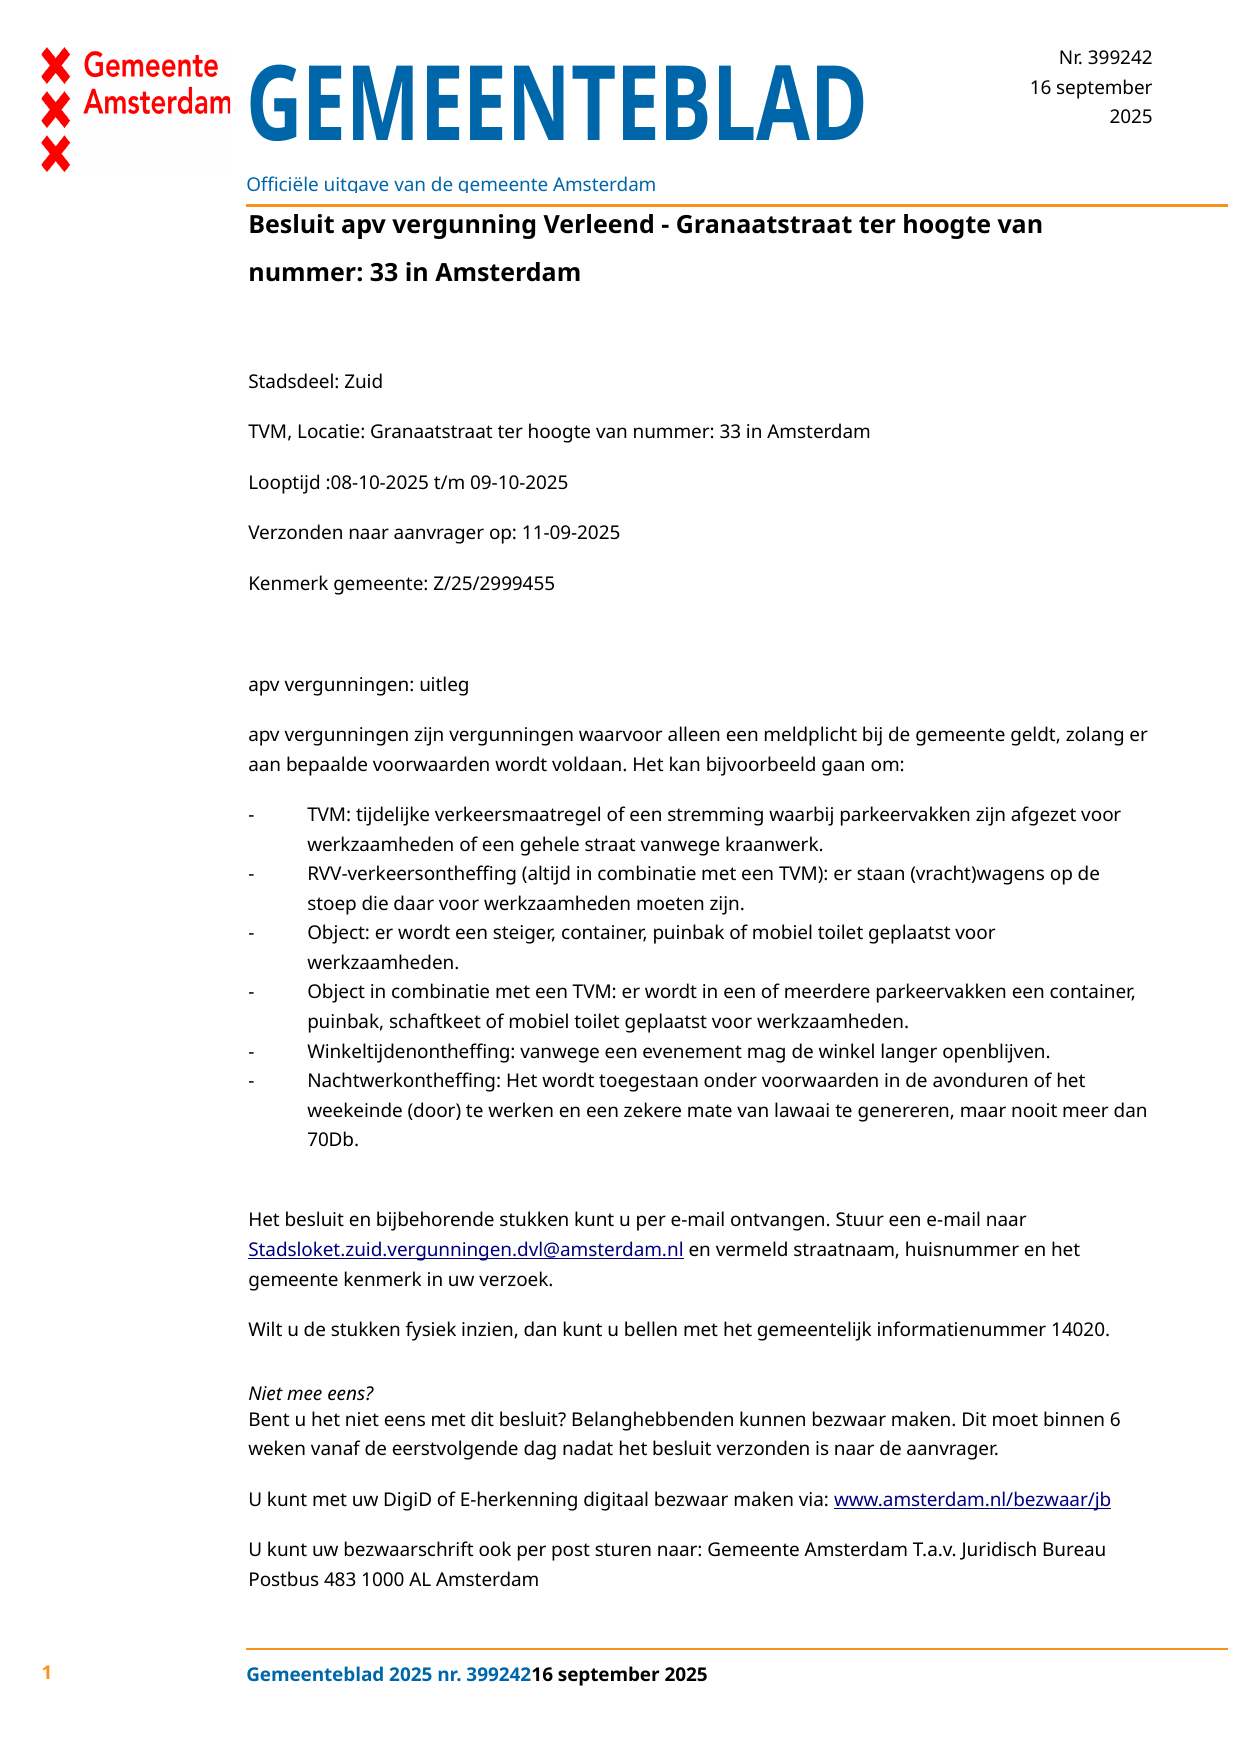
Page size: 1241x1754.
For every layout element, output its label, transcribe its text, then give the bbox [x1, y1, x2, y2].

text Niet mee eens? [248, 1380, 1152, 1406]
list Nachtwerkontheffing: Het wordt toegestaan onder voorwaarden in de avonduren of het weekeinde (door) te werken en een zekere mate van lawaai te genereren, maar nooit meer dan 70Db. [248, 1067, 1152, 1152]
text Het besluit en bijbehorende stukken kunt u per e-mail ontvangen. Stuur een e-mail naar Stadsloket.zuid.vergunningen.dvl@amsterdam.nl en vermeld straatnaam, huisnummer en het gemeente kenmerk in uw verzoek. [248, 1207, 1152, 1292]
list Object: er wordt een steiger, container, puinbak of mobiel toilet geplaatst voor werkzaamheden. [248, 919, 1152, 975]
text Stadsdeel: Zuid [248, 368, 1152, 394]
text apv vergunningen: uitleg [248, 671, 1152, 697]
picture [41, 47, 231, 172]
text Bent u het niet eens met dit besluit? Belanghebbenden kunnen bezwaar maken. Dit moet binnen 6 weken vanaf de eerstvolgende dag nadat het besluit verzonden is naar de aanvrager. [248, 1406, 1152, 1461]
text Looptijd :08-10-2025 t/m 09-10-2025 [248, 469, 1152, 495]
list Winkeltijdenontheffing: vanwege een evenement mag de winkel langer openblijven. [248, 1038, 1152, 1064]
list TVM: tijdelijke verkeersmaatregel of een stremming waarbij parkeervakken zijn afgezet voor werkzaamheden of een gehele straat vanwege kraanwerk. [248, 801, 1152, 857]
text U kunt uw bezwaarschrift ook per post sturen naar: Gemeente Amsterdam T.a.v. Juridisch Bureau Postbus 483 1000 AL Amsterdam [248, 1536, 1152, 1592]
text apv vergunningen zijn vergunningen waarvoor alleen een meldplicht bij de gemeente geldt, zolang er aan bepaalde voorwaarden wordt voldaan. Het kan bijvoorbeeld gaan om: [248, 721, 1152, 777]
text Verzonden naar aanvrager op: 11-09-2025 [248, 519, 1152, 545]
list RVV-verkeersontheffing (altijd in combinatie met een TVM): er staan (vracht)wagens op de stoep die daar voor werkzaamheden moeten zijn. [248, 860, 1152, 916]
text Wilt u de stukken fysiek inzien, dan kunt u bellen met het gemeentelijk informatienummer 14020. [248, 1316, 1152, 1342]
text Besluit apv vergunning Verleend - Granaatstraat ter hoogte van nummer: 33 in Amsterdam [248, 207, 1152, 288]
list Object in combinatie met een TVM: er wordt in een of meerdere parkeervakken een container, puinbak, schaftkeet of mobiel toilet geplaatst voor werkzaamheden. [248, 979, 1152, 1034]
text Kenmerk gemeente: Z/25/2999455 [248, 570, 1152, 596]
text TVM, Locatie: Granaatstraat ter hoogte van nummer: 33 in Amsterdam [248, 419, 1152, 444]
text U kunt met uw DigiD of E-herkenning digitaal bezwaar maken via: www.amsterdam.nl/bezwaar/jb [248, 1486, 1152, 1512]
